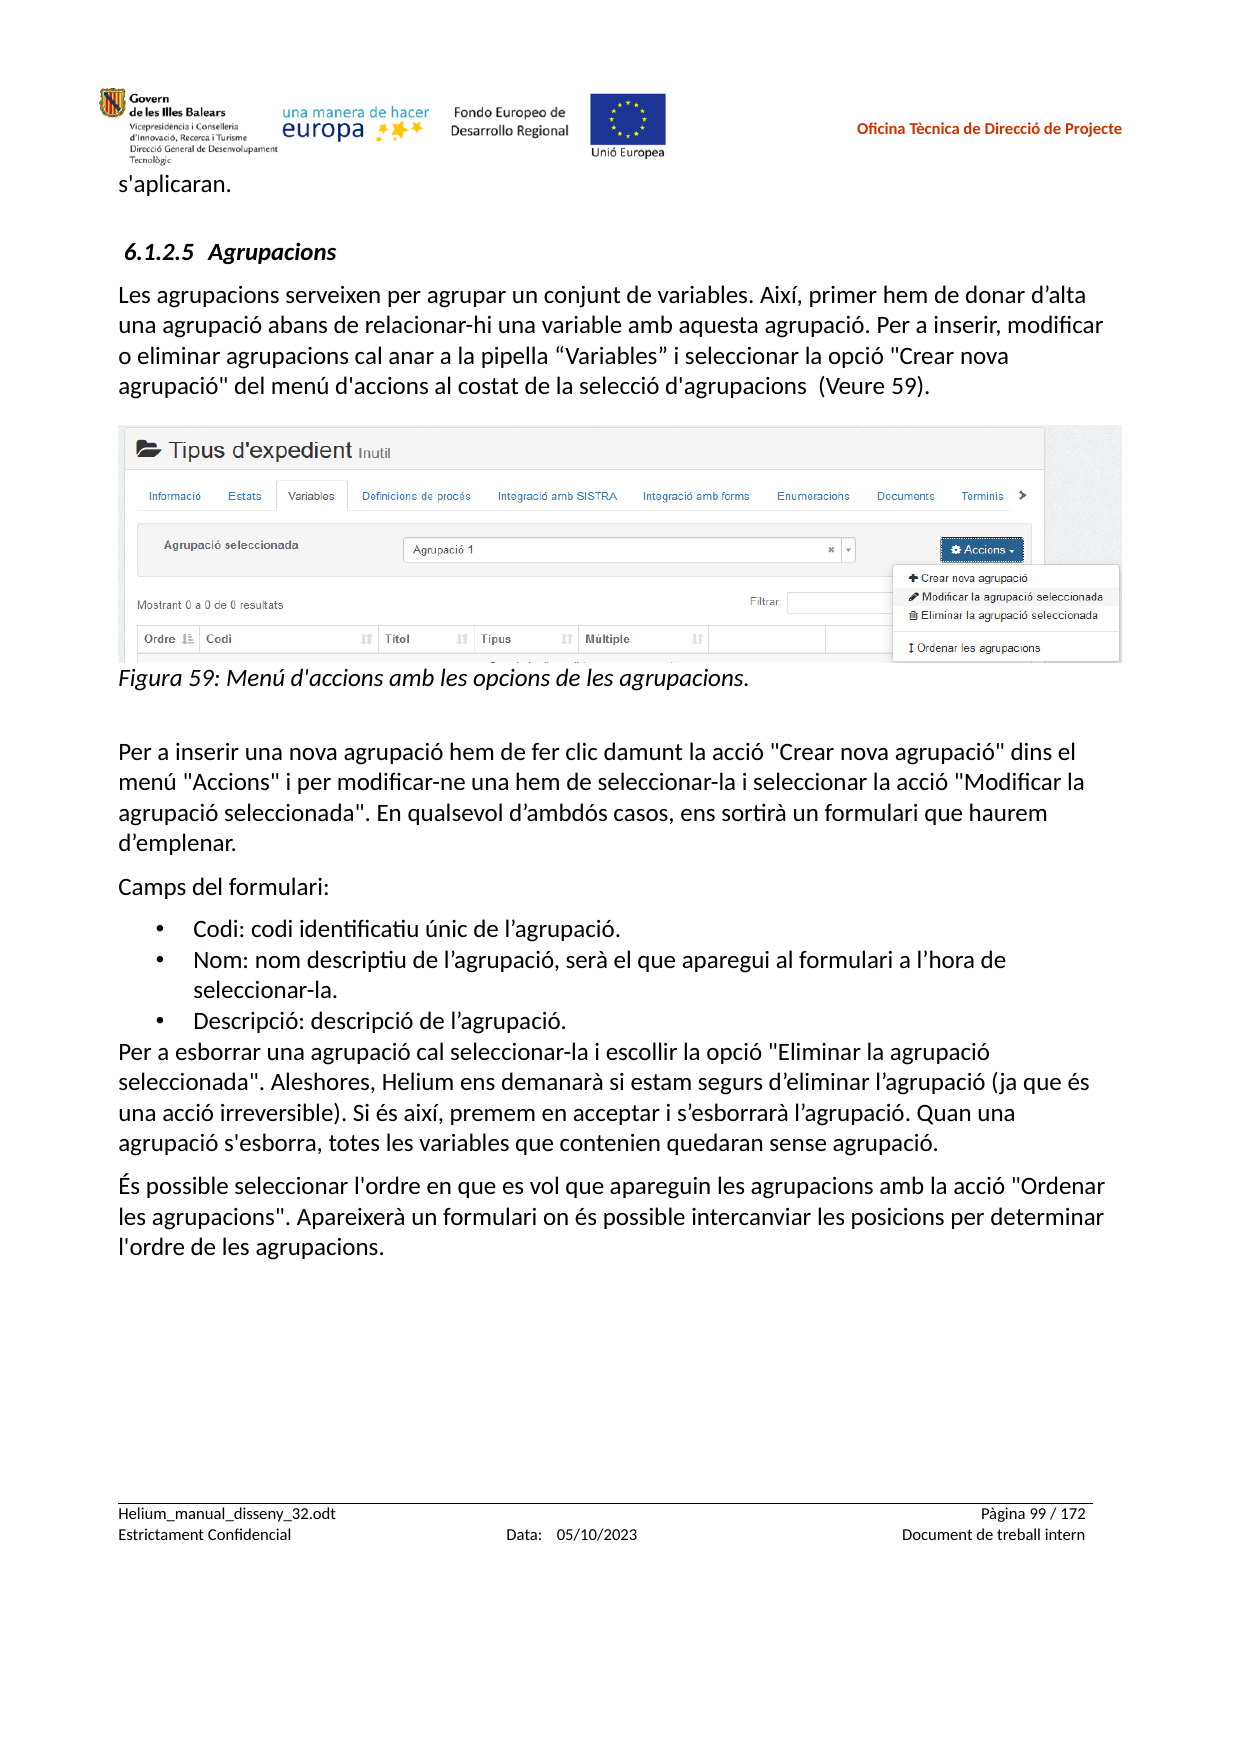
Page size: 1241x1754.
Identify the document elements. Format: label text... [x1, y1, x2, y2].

text Figura 59: Menú d'accions amb les opcions de les agrupacions. [118, 663, 1122, 693]
text És possible seleccionar l'ordre en que es vol que apareguin les agrupacions amb la acció "Ordenar les agrupacions". Apareixerà un formulari on és possible intercanviar les posicions per determinar l'ordre de les agrupacions. [118, 1170, 1122, 1262]
list Descripció: descripció de l’agrupació. [156, 1005, 1122, 1036]
subtitle Agrupacions [118, 236, 1122, 266]
list Nom: nom descriptiu de l’agrupació, serà el que aparegui al formulari a l’hora de seleccionar-la. [156, 944, 1122, 1005]
text Les agrupacions serveixen per agrupar un conjunt de variables. Així, primer hem de donar d’alta una agrupació abans de relacionar-hi una variable amb aquesta agrupació. Per a inserir, modificar o eliminar agrupacions cal anar a la pipella “Variables” i seleccionar la opció "Crear nova agrupació" del menú d'accions al costat de la selecció d'agrupacions (Veure 59). [118, 279, 1122, 401]
text Camps del formulari: [118, 871, 1122, 901]
picture [99, 87, 668, 166]
text s'aplicaran. [118, 168, 1122, 198]
list Codi: codi identificatiu únic de l’agrupació. [156, 914, 1122, 944]
text Per a inserir una nova agrupació hem de fer clic damunt la acció "Crear nova agrupació" dins el menú "Accions" i per modificar-ne una hem de seleccionar-la i seleccionar la acció "Modificar la agrupació seleccionada". En qualsevol d’ambdós casos, ens sortirà un formulari que haurem d’emplenar. [118, 736, 1122, 858]
text Per a esborrar una agrupació cal seleccionar-la i escollir la opció "Eliminar la agrupació seleccionada". Aleshores, Helium ens demanarà si estam segurs d’eliminar l’agrupació (ja que és una acció irreversible). Si és així, premem en acceptar i s’esborrarà l’agrupació. Quan una agrupació s'esborra, totes les variables que contenien quedaran sense agrupació. [118, 1036, 1122, 1158]
